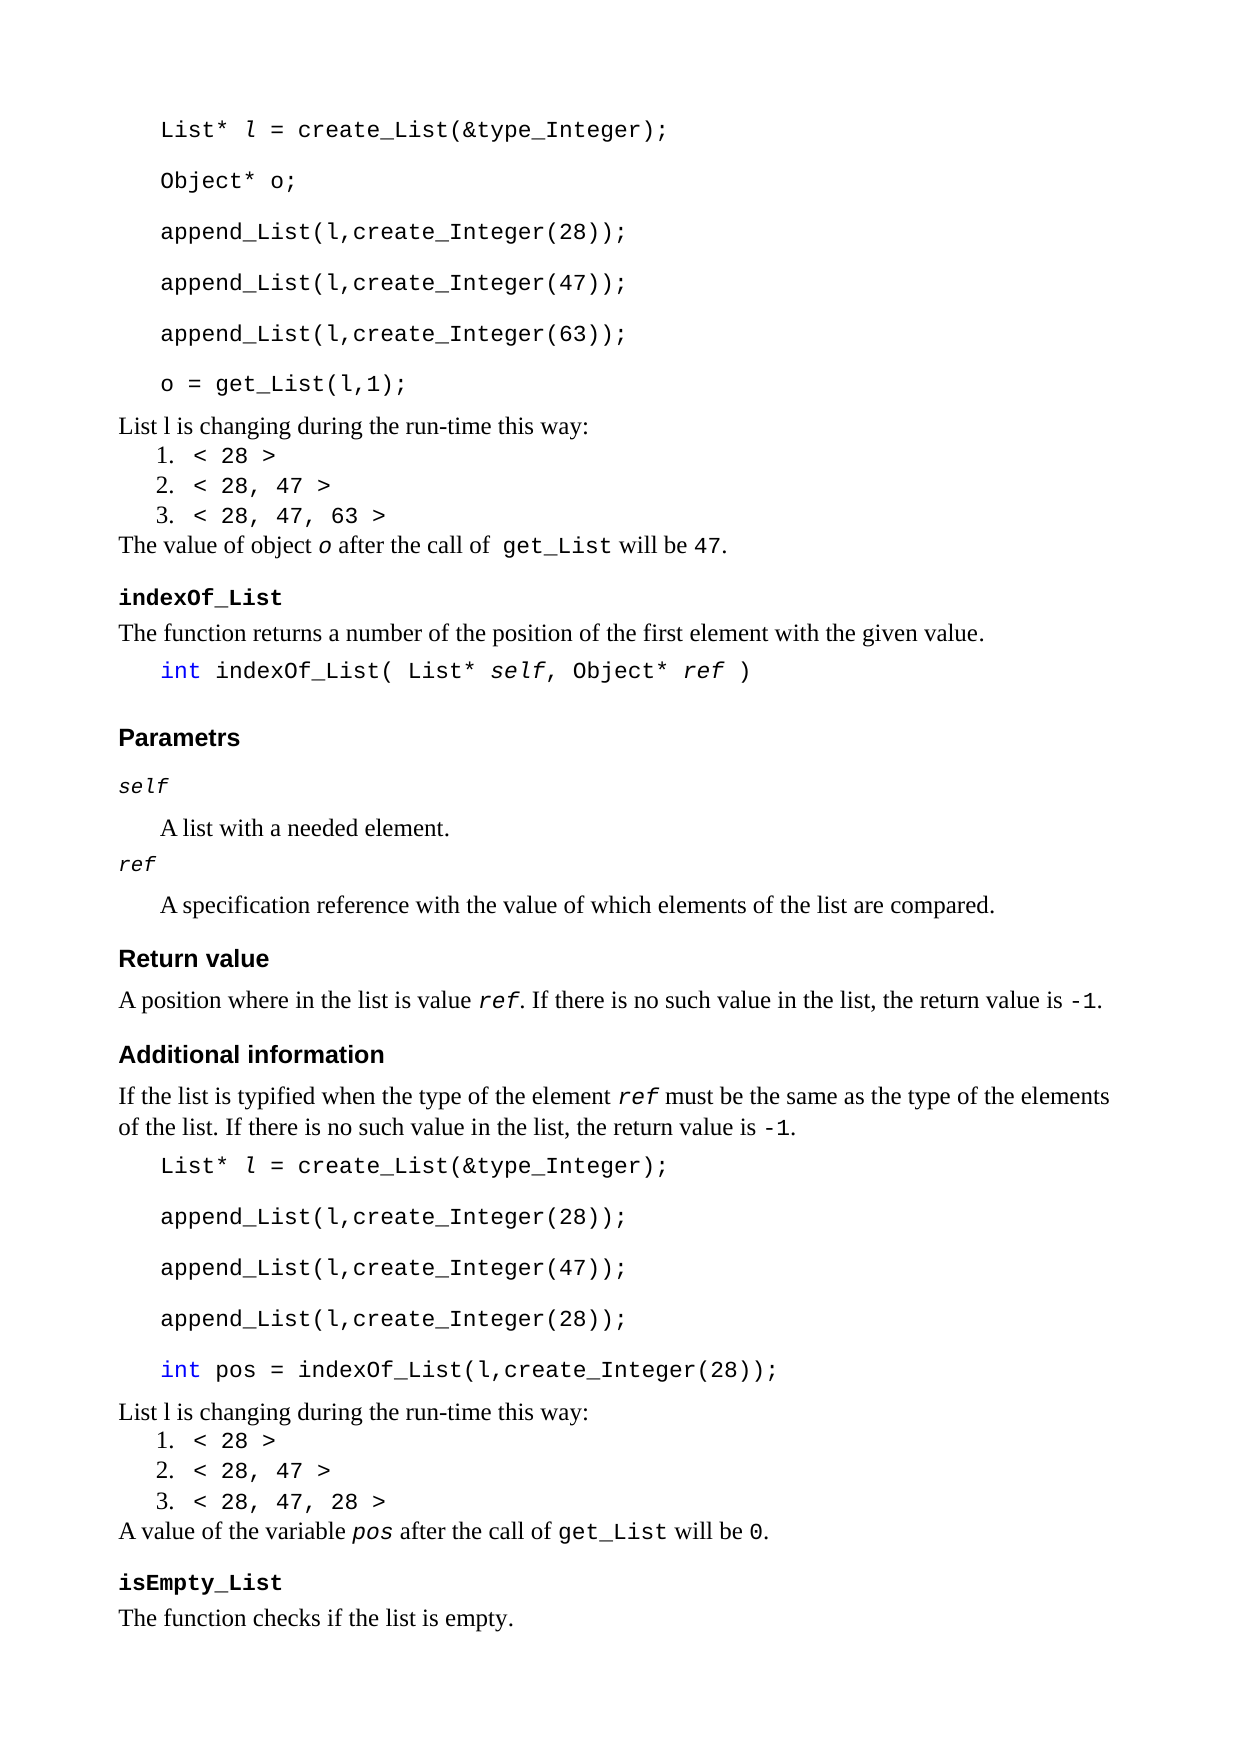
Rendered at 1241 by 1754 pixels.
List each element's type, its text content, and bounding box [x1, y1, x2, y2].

text A value of the variable pos after the call of get_List will be 0. [118, 1516, 1122, 1546]
text List* l = create_List(&type_Integer); [160, 1154, 1122, 1180]
text List* l = create_List(&type_Integer); [160, 118, 1122, 144]
list < 28, 47 > [156, 470, 1122, 500]
text append_List(l,create_Integer(47)); [160, 271, 1122, 297]
list < 28 > [156, 1425, 1122, 1456]
text Object* o; [160, 169, 1122, 195]
subtitle indexOf_List [118, 586, 1122, 612]
text int pos = indexOf_List(l,create_Integer(28)); [160, 1358, 1122, 1384]
text append_List(l,create_Integer(28)); [160, 1307, 1122, 1333]
text If the list is typified when the type of the element ref must be the same as the type of the elements of the list. If there is no such value in the list, the return value is -1. [118, 1081, 1122, 1142]
text The function returns a number of the position of the first element with the given value. [118, 618, 1122, 647]
list < 28, 47, 63 > [156, 500, 1122, 531]
list < 28 > [156, 440, 1122, 470]
text int indexOf_List( List* self, Object* ref ) [160, 659, 1122, 685]
text append_List(l,create_Integer(28)); [160, 1205, 1122, 1231]
list < 28, 47, 28 > [156, 1486, 1122, 1516]
subtitle isEmpty_List [118, 1571, 1122, 1597]
text The function checks if the list is empty. [118, 1603, 1122, 1632]
text ref [118, 854, 1122, 877]
subtitle Parametrs [118, 723, 1122, 751]
text The value of object o after the call of get_List will be 47. [118, 531, 1122, 561]
subtitle Additional information [118, 1040, 1122, 1069]
text self [118, 776, 1122, 800]
text append_List(l,create_Integer(63)); [160, 322, 1122, 348]
text o = get_List(l,1); [160, 373, 1122, 399]
text append_List(l,create_Integer(47)); [160, 1256, 1122, 1282]
subtitle Return value [118, 944, 1122, 972]
text A list with a needed element. [159, 813, 1122, 841]
text append_List(l,create_Integer(28)); [160, 220, 1122, 246]
text List l is changing during the run-time this way: [118, 1397, 1122, 1425]
text A specification reference with the value of which elements of the list are compared. [159, 890, 1122, 919]
list < 28, 47 > [156, 1456, 1122, 1486]
text List l is changing during the run-time this way: [118, 411, 1122, 440]
text A position where in the list is value ref. If there is no such value in the list, the return value is -1. [118, 985, 1122, 1015]
